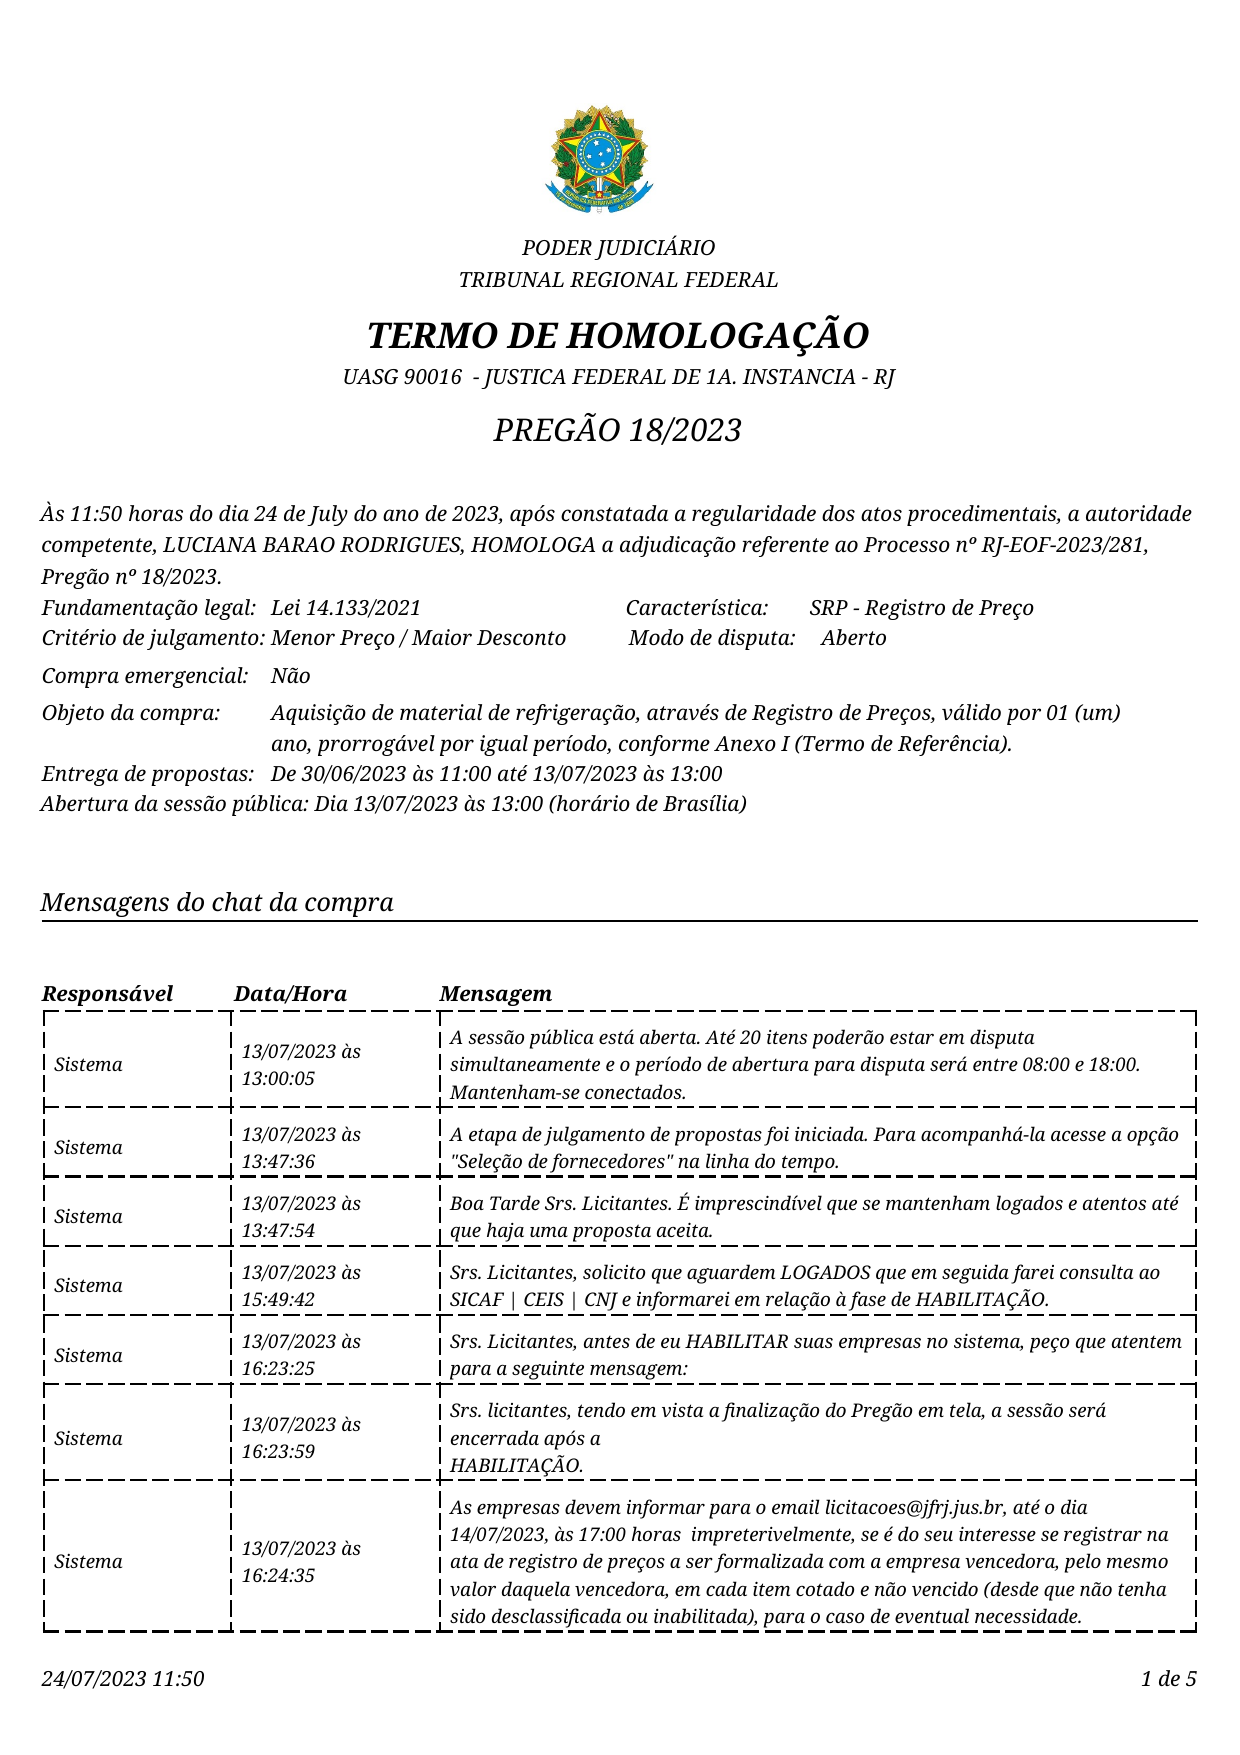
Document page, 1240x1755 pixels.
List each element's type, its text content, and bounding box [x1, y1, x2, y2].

table_cell Objeto da compra: [42, 698, 271, 759]
table_cell Sistema [44, 1106, 231, 1175]
table_cell 13/07/2023 às 13:47:36 [231, 1106, 439, 1175]
table_header A sessão pública está aberta. Até 20 itens poderão estar em disputa simultaneamente e o período de abertura para disputa será entre 08:00 e 18:00. Mantenham-se conectados. [440, 1010, 1196, 1106]
table_cell As empresas devem informar para o email licitacoes@jfrj.jus.br, até o dia 14/07/2023, às 17:00 horas impreterivelmente, se é do seu interesse se registrar na ata de registro de preços a ser formalizada com a empresa vencedora, pelo mesmo valor daquela vencedora, em cada item cotado e não vencido (desde que não tenha sido desclassificada ou inabilitada), para o caso de eventual necessidade. [440, 1479, 1196, 1630]
table_cell Entrega de propostas: [42, 759, 271, 789]
table_cell 13/07/2023 às 16:23:25 [231, 1314, 439, 1383]
table_cell Sistema [44, 1175, 231, 1244]
table_cell 13/07/2023 às 16:24:35 [231, 1479, 439, 1630]
table_cell Srs. Licitantes, solicito que aguardem LOGADOS que em seguida farei consulta ao SICAF | CEIS | CNJ e informarei em relação à fase de HABILITAÇÃO. [440, 1245, 1196, 1314]
table_cell Srs. Licitantes, antes de eu HABILITAR suas empresas no sistema, peço que atentem para a seguinte mensagem: [440, 1314, 1196, 1383]
table_cell Sistema [44, 1383, 231, 1479]
text PODER JUDICIÁRIO [77, 233, 1162, 261]
table_cell Sistema [44, 1245, 231, 1314]
table_cell Aquisição de material de refrigeração, através de Registro de Preços, válido por 01 (um) ano, prorrogável por igual período, conforme Anexo I (Termo de Referência). [271, 698, 1160, 759]
table_header Fundamentação legal: [42, 593, 271, 623]
subtitle TERMO DE HOMOLOGAÇÃO [42, 311, 1198, 359]
text Responsável Data/Hora Mensagem [42, 979, 1199, 1008]
table_header Sistema [44, 1010, 231, 1106]
table_cell Srs. licitantes, tendo em vista a finalização do Pregão em tela, a sessão será encerrada após a HABILITAÇÃO. [440, 1383, 1196, 1479]
table_header 13/07/2023 às 13:00:05 [231, 1010, 439, 1106]
table_cell Critério de julgamento: [42, 623, 271, 661]
table_cell Menor Preço / Maior Desconto Modo de disputa: Aberto [271, 623, 1160, 661]
text TRIBUNAL REGIONAL FEDERAL [77, 265, 1162, 293]
table_cell A etapa de julgamento de propostas foi iniciada. Para acompanhá-la acesse a opção "Seleção de fornecedores" na linha do tempo. [440, 1106, 1196, 1175]
table_cell 13/07/2023 às 15:49:42 [231, 1245, 439, 1314]
table_cell 13/07/2023 às 16:23:59 [231, 1383, 439, 1479]
table_cell De 30/06/2023 às 11:00 até 13/07/2023 às 13:00 [271, 759, 1160, 789]
table_cell Sistema [44, 1314, 231, 1383]
text Mensagens do chat da compra [40, 884, 1199, 918]
text Às 11:50 horas do dia 24 de July do ano de 2023, após constatada a regularidade dos atos procedimentais, a autoridade competente, LUCIANA BARAO RODRIGUES, HOMOLOGA a adjudicação referente ao Processo nº RJ-EOF-2023/281, Pregão nº 18/2023. [40, 499, 1199, 590]
text UASG 90016 - JUSTICA FEDERAL DE 1A. INSTANCIA - RJ [77, 362, 1162, 391]
table_cell Sistema [44, 1479, 231, 1630]
table_cell Não [271, 661, 1160, 698]
table_header Lei 14.133/2021 Característica: SRP - Registro de Preço [271, 593, 1160, 623]
table_cell Boa Tarde Srs. Licitantes. É imprescindível que se mantenham logados e atentos até que haja uma proposta aceita. [440, 1175, 1196, 1244]
subtitle PREGÃO 18/2023 [42, 408, 1198, 451]
text Abertura da sessão pública: Dia 13/07/2023 às 13:00 (horário de Brasília) [40, 789, 1199, 818]
table_cell 13/07/2023 às 13:47:54 [231, 1175, 439, 1244]
table_cell Compra emergencial: [42, 661, 271, 698]
